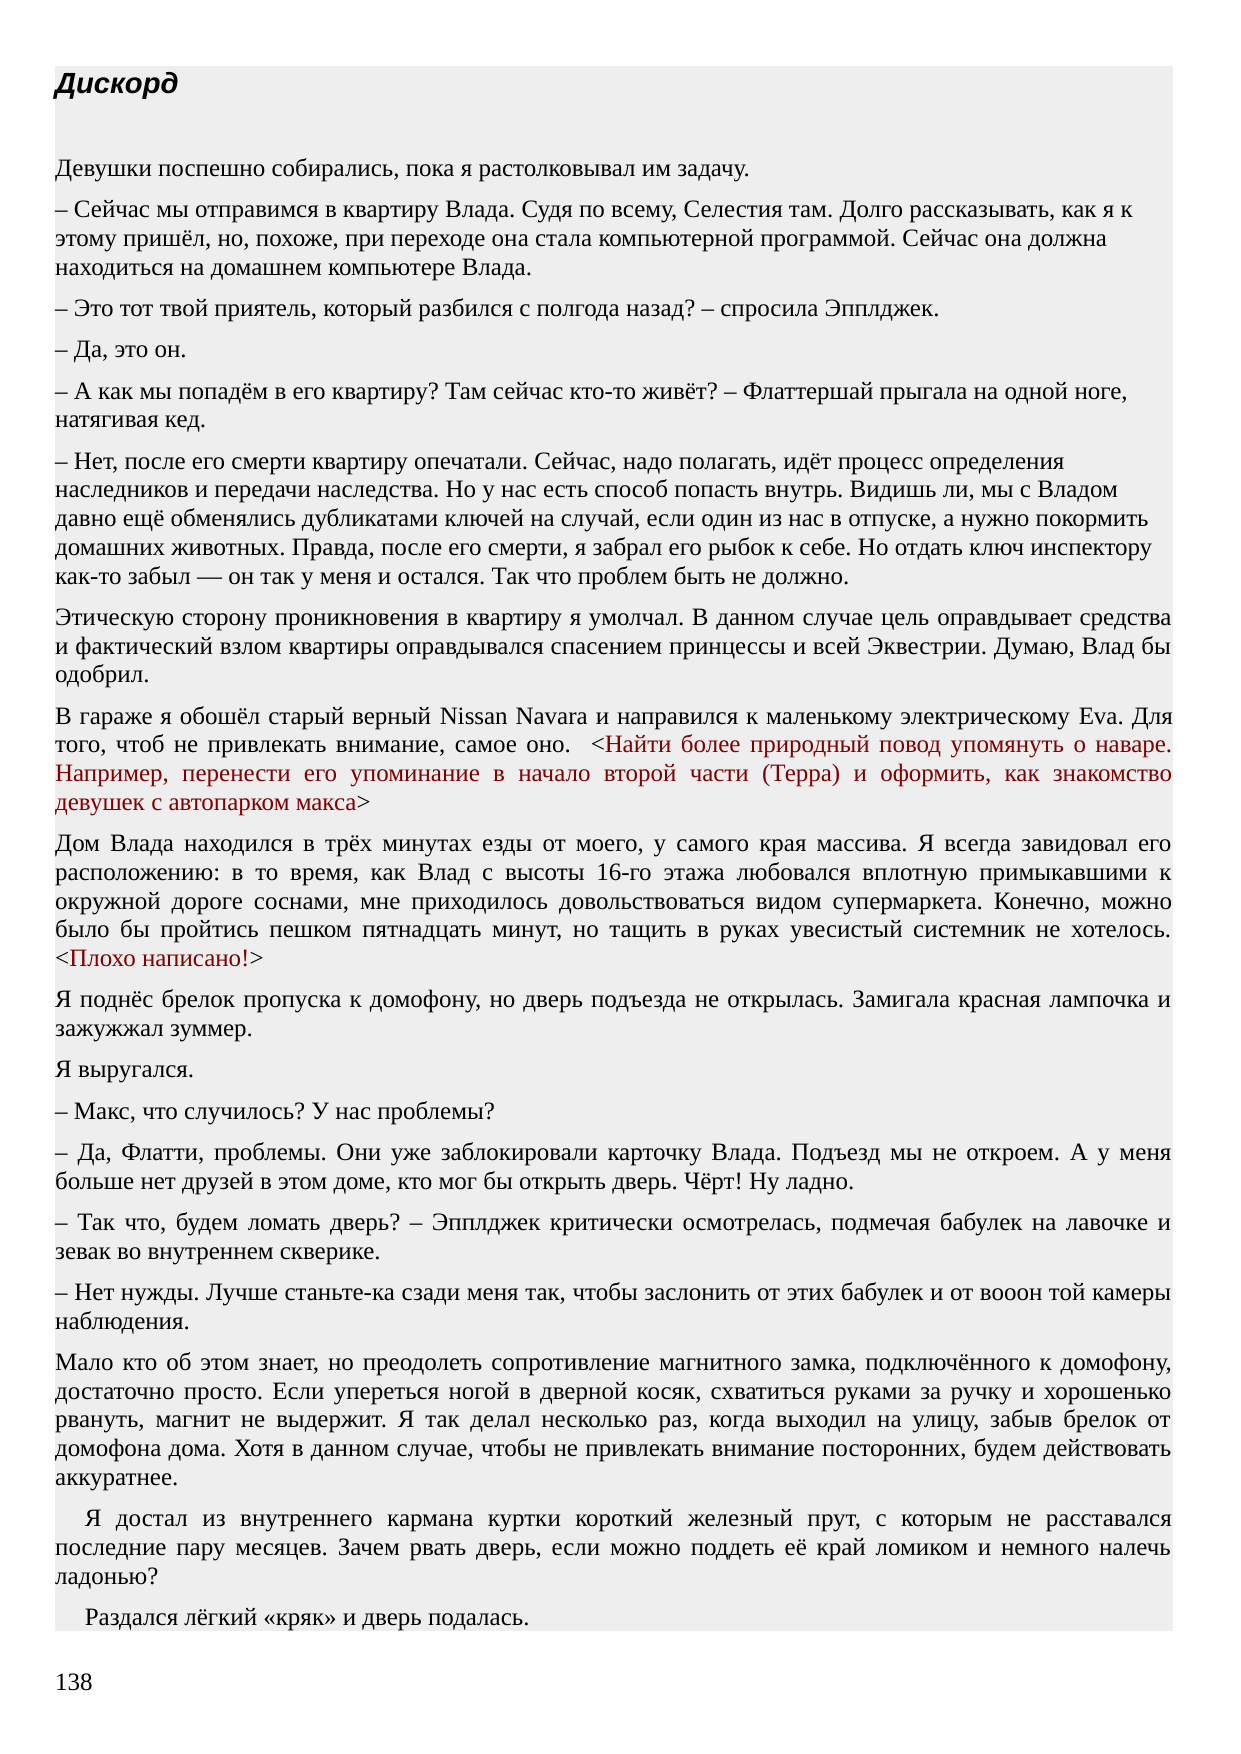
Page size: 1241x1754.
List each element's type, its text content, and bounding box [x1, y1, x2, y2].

text – Так что, будем ломать дверь? – Эпплджек критически осмотрелась, подмечая бабулек на лавочке и зевак во внутреннем скверике. [55, 1207, 1173, 1264]
text – Да, это он. [55, 334, 1173, 363]
text Этическую сторону проникновения в квартиру я умолчал. В данном случае цель оправдывает средства и фактический взлом квартиры оправдывался спасением принцессы и всей Эквестрии. Думаю, Влад бы одобрил. [55, 602, 1173, 688]
text В гараже я обошёл старый верный Nissan Navara и направился к маленькому электрическому Eva. Для того, чтоб не привлекать внимание, самое оно. <Найти более природный повод упомянуть о наваре. Например, перенести его упоминание в начало второй части (Терра) и оформить, как знакомство девушек с автопарком макса> [55, 701, 1173, 816]
text Я поднёс брелок пропуска к домофону, но дверь подъезда не открылась. Замигала красная лампочка и зажужжал зуммер. [55, 984, 1173, 1042]
subtitle Дискорд [55, 66, 1173, 99]
text Я выругался. [55, 1054, 1173, 1083]
text – Это тот твой приятель, который разбился с полгода назад? – спросила Эпплджек. [55, 293, 1173, 322]
text – Сейчас мы отправимся в квартиру Влада. Судя по всему, Селестия там. Долго рассказывать, как я к этому пришёл, но, похоже, при переходе она стала компьютерной программой. Сейчас она должна находиться на домашнем компьютере Влада. [55, 194, 1173, 281]
text Я достал из внутреннего кармана куртки короткий железный прут, с которым не расставался последние пару месяцев. Зачем рвать дверь, если можно поддеть её край ломиком и немного налечь ладонью? [55, 1503, 1173, 1589]
text – Нет, после его смерти квартиру опечатали. Сейчас, надо полагать, идёт процесс определения наследников и передачи наследства. Но у нас есть способ попасть внутрь. Видишь ли, мы с Владом давно ещё обменялись дубликатами ключей на случай, если один из нас в отпуске, а нужно покормить домашних животных. Правда, после его смерти, я забрал его рыбок к себе. Но отдать ключ инспектору как-то забыл — он так у меня и остался. Так что проблем быть не должно. [55, 446, 1173, 589]
list Мало кто об этом знает, но преодолеть сопротивление магнитного замка, подключённого к домофону, достаточно просто. Если упереться ногой в дверной косяк, схватиться руками за ручку и хорошенько рвануть, магнит не выдержит. Я так делал несколько раз, когда выходил на улицу, забыв брелок от домофона дома. Хотя в данном случае, чтобы не привлекать внимание посторонних, будем действовать аккуратнее. [55, 1347, 1173, 1491]
text – А как мы попадём в его квартиру? Там сейчас кто-то живёт? – Флаттершай прыгала на одной ноге, натягивая кед. [55, 376, 1173, 433]
text Раздался лёгкий «кряк» и дверь подалась. [55, 1602, 1173, 1631]
text Девушки поспешно собирались, пока я растолковывал им задачу. [55, 153, 1173, 182]
text Дом Влада находился в трёх минутах езды от моего, у самого края массива. Я всегда завидовал его расположению: в то время, как Влад с высоты 16-го этажа любовался вплотную примыкавшими к окружной дороге соснами, мне приходилось довольствоваться видом супермаркета. Конечно, можно было бы пройтись пешком пятнадцать минут, но тащить в руках увесистый системник не хотелось. <Плохо написано!> [55, 828, 1173, 972]
text – Нет нужды. Лучше станьте-ка сзади меня так, чтобы заслонить от этих бабулек и от вооон той камеры наблюдения. [55, 1277, 1173, 1334]
text – Да, Флатти, проблемы. Они уже заблокировали карточку Влада. Подъезд мы не откроем. А у меня больше нет друзей в этом доме, кто мог бы открыть дверь. Чёрт! Ну ладно. [55, 1137, 1173, 1194]
text – Макс, что случилось? У нас проблемы? [55, 1096, 1173, 1124]
